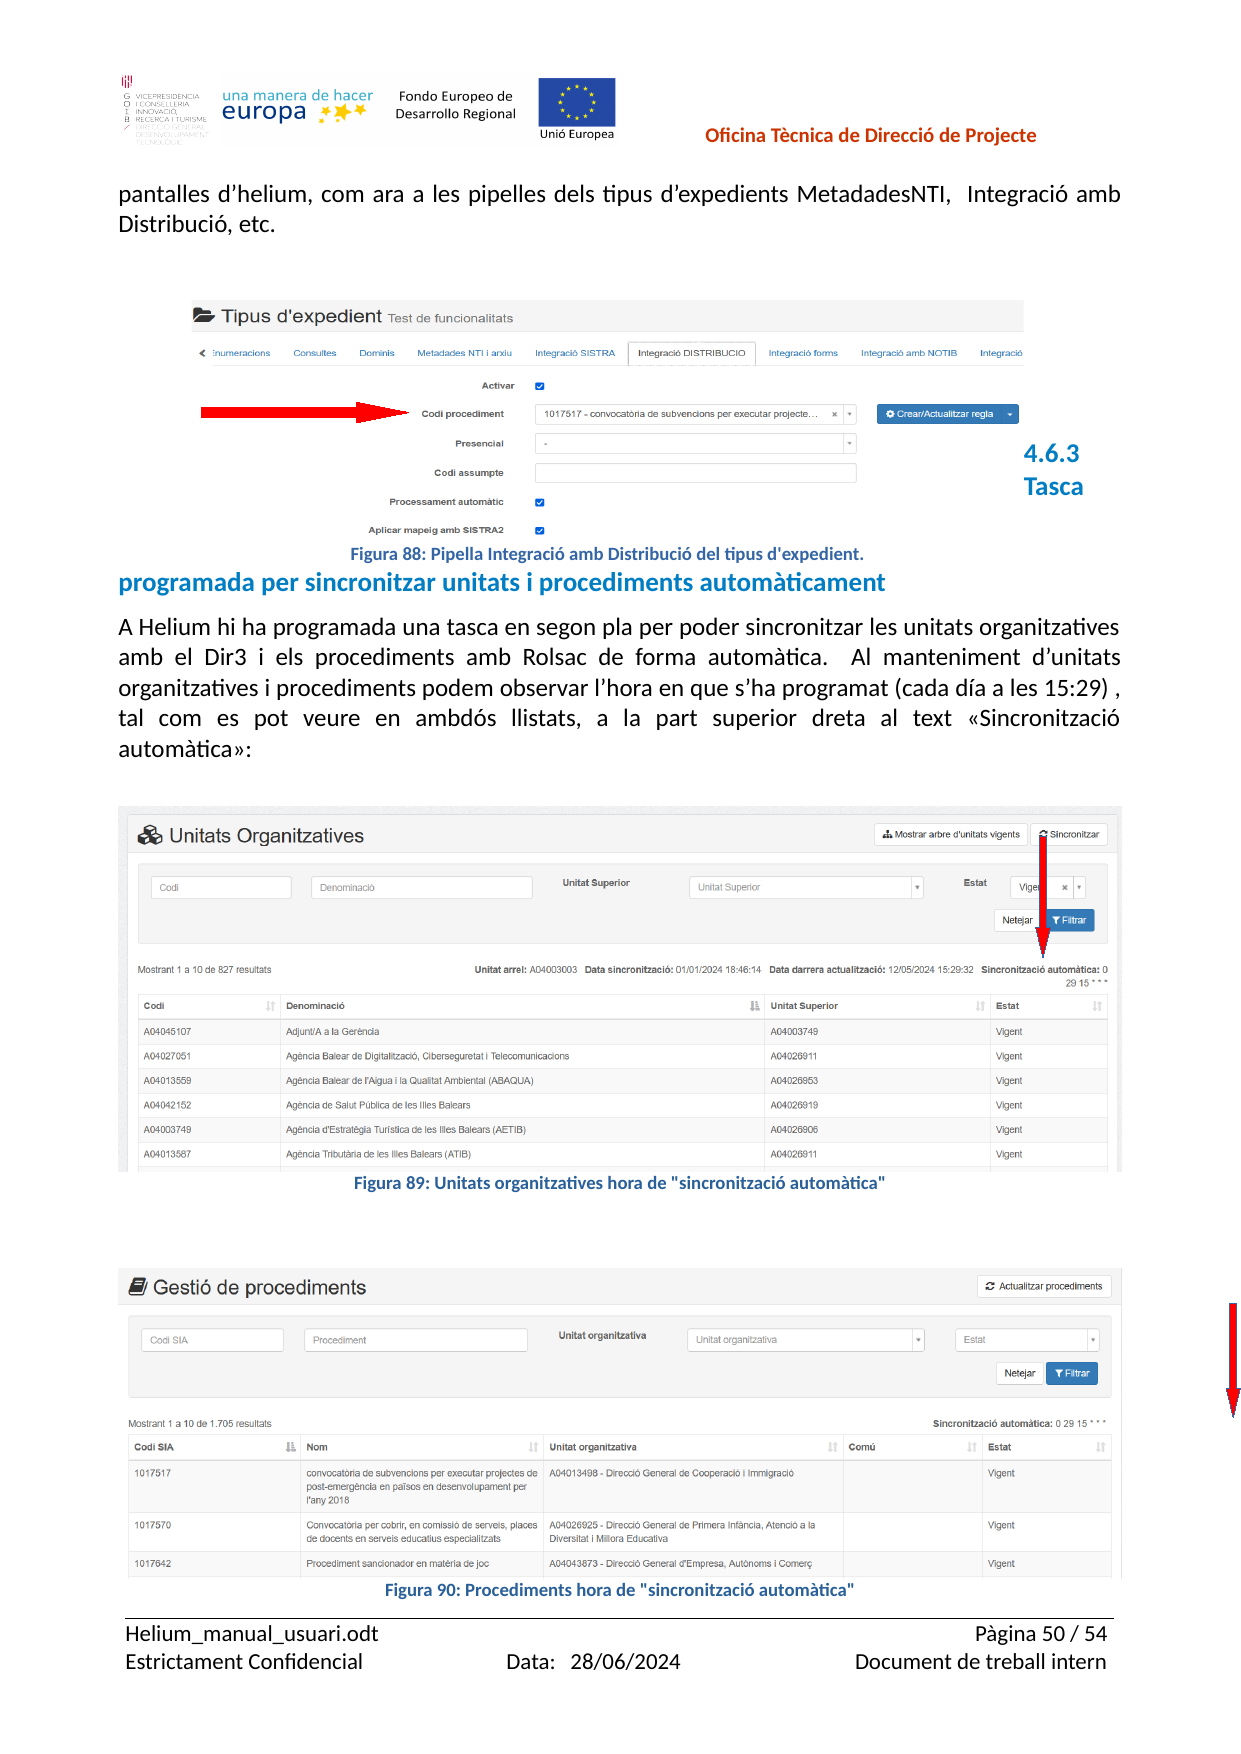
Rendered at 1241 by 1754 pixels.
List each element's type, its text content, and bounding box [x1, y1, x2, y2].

text Figura 90: Procediments hora de "sincronització automàtica" [118, 1579, 1122, 1601]
subtitle Tasca programada per sincronitzar unitats i procediments automàticament [118, 436, 1122, 598]
text pantalles d’helium, com ara a les pipelles dels tipus d’expedients MetadadesNTI, Integració amb Distribució, etc. [118, 178, 1122, 239]
text A Helium hi ha programada una tasca en segon pla per poder sincronitzar les unitats organitzatives amb el Dir3 i els procediments amb Rolsac de forma automàtica. Al manteniment d’unitats organitzatives i procediments podem observar l’hora en que s’ha programat (cada día a les 15:29) , tal com es pot veure en ambdós llistats, a la part superior dreta al text «Sincronització automàtica»: [118, 611, 1122, 763]
picture [191, 300, 1024, 543]
picture [118, 806, 1123, 1172]
text Figura 89: Unitats organitzatives hora de "sincronització automàtica" [118, 1172, 1122, 1194]
picture [118, 1268, 1123, 1579]
text Figura 88: Pipella Integració amb Distribució del tipus d'expedient. [192, 543, 1024, 565]
picture [118, 73, 213, 147]
picture [219, 73, 621, 147]
